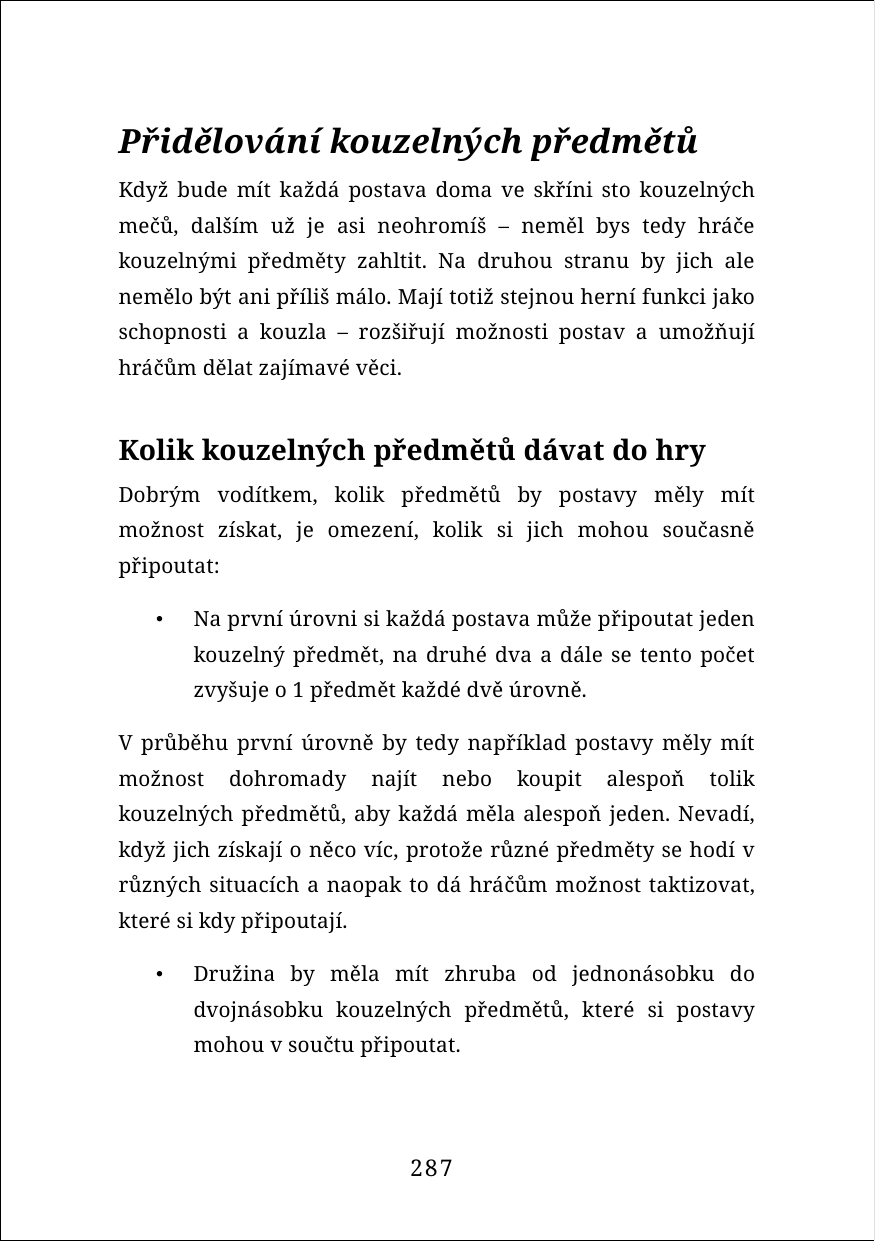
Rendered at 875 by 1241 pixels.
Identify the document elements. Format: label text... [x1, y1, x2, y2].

list Družina by měla mít zhruba od jednonásobku do dvojnásobku kouzelných předmětů, které si postavy mohou v součtu připoutat. [156, 959, 756, 1059]
text Když bude mít každá postava doma ve skříni sto kouzelných mečů, dalším už je asi neohromíš – neměl bys tedy hráče kouzelnými předměty zahltit. Na druhou stranu by jich ale nemělo být ani příliš málo. Mají totiž stejnou herní funkci jako schopnosti a kouzla – rozšiřují možnosti postav a umožňují hráčům dělat zajímavé věci. [118, 175, 756, 381]
list Na první úrovni si každá postava může připoutat jeden kouzelný předmět, na druhé dva a dále se tento počet zvyšuje o 1 předmět každé dvě úrovně. [156, 604, 756, 704]
subtitle Přidělování kouzelných předmětů [118, 118, 756, 164]
text Dobrým vodítkem, kolik předmětů by postavy měly mít možnost získat, je omezení, kolik si jich mohou současně připoutat: [118, 480, 756, 579]
text V průběhu první úrovně by tedy například postavy měly mít možnost dohromady najít nebo koupit alespoň tolik kouzelných předmětů, aby každá měla alespoň jeden. Nevadí, když jich získají o něco víc, protože různé předměty se hodí v různých situacích a naopak to dá hráčům možnost taktizovat, které si kdy připoutají. [118, 728, 756, 934]
subtitle Kolik kouzelných předmětů dávat do hry [118, 430, 756, 468]
